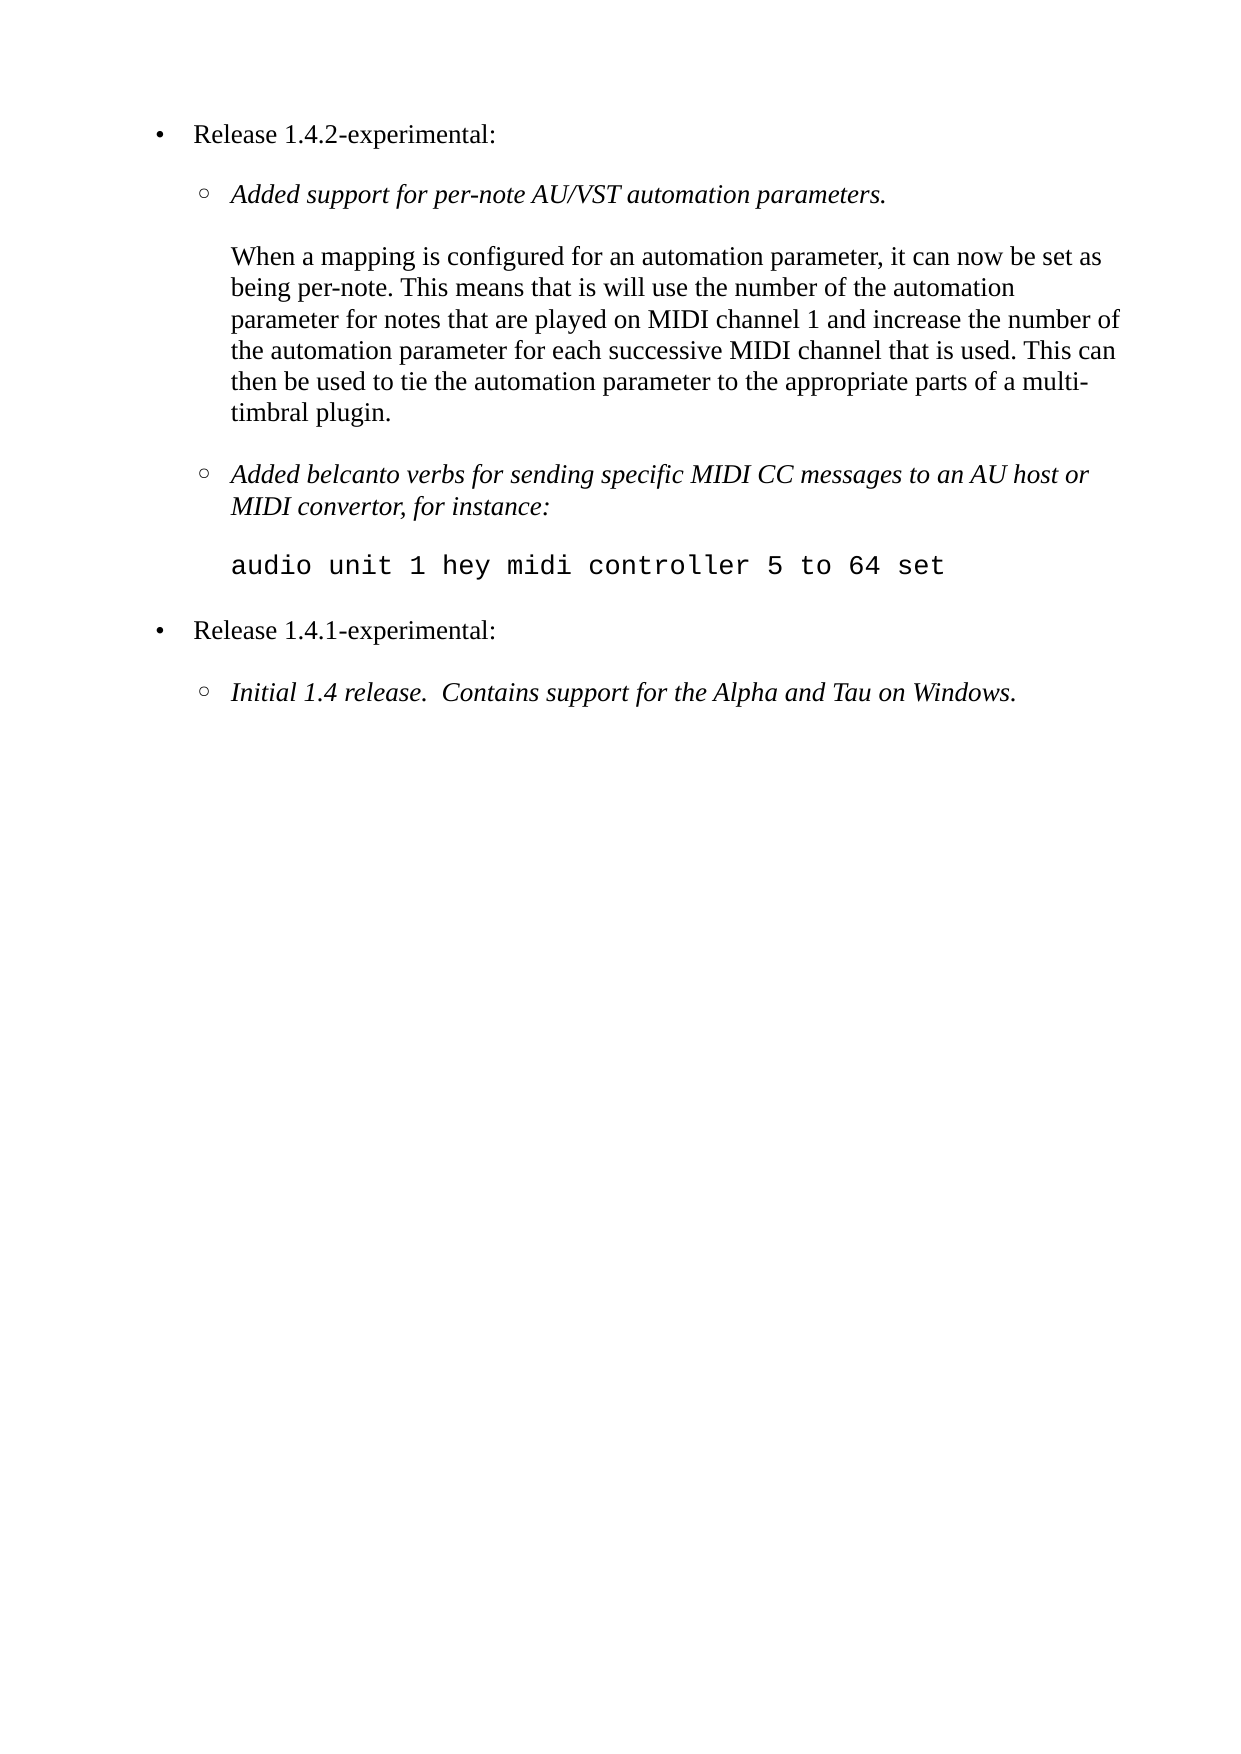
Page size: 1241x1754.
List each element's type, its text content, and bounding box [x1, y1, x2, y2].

list Release 1.4.2-experimental: [156, 118, 1122, 178]
list Initial 1.4 release. Contains support for the Alpha and Tau on Windows. [193, 676, 1122, 707]
list Added belcanto verbs for sending specific MIDI CC messages to an AU host or MIDI convertor, for instance: audio unit 1 hey midi controller 5 to 64 set [193, 458, 1122, 583]
list Release 1.4.1-experimental: [156, 614, 1122, 645]
list Added support for per-note AU/VST automation parameters. When a mapping is configured for an automation parameter, it can now be set as being per-note. This means that is will use the number of the automation parameter for notes that are played on MIDI channel 1 and increase the number of the automation parameter for each successive MIDI channel that is used. This can then be used to tie the automation parameter to the appropriate parts of a multi-timbral plugin. [193, 178, 1122, 458]
